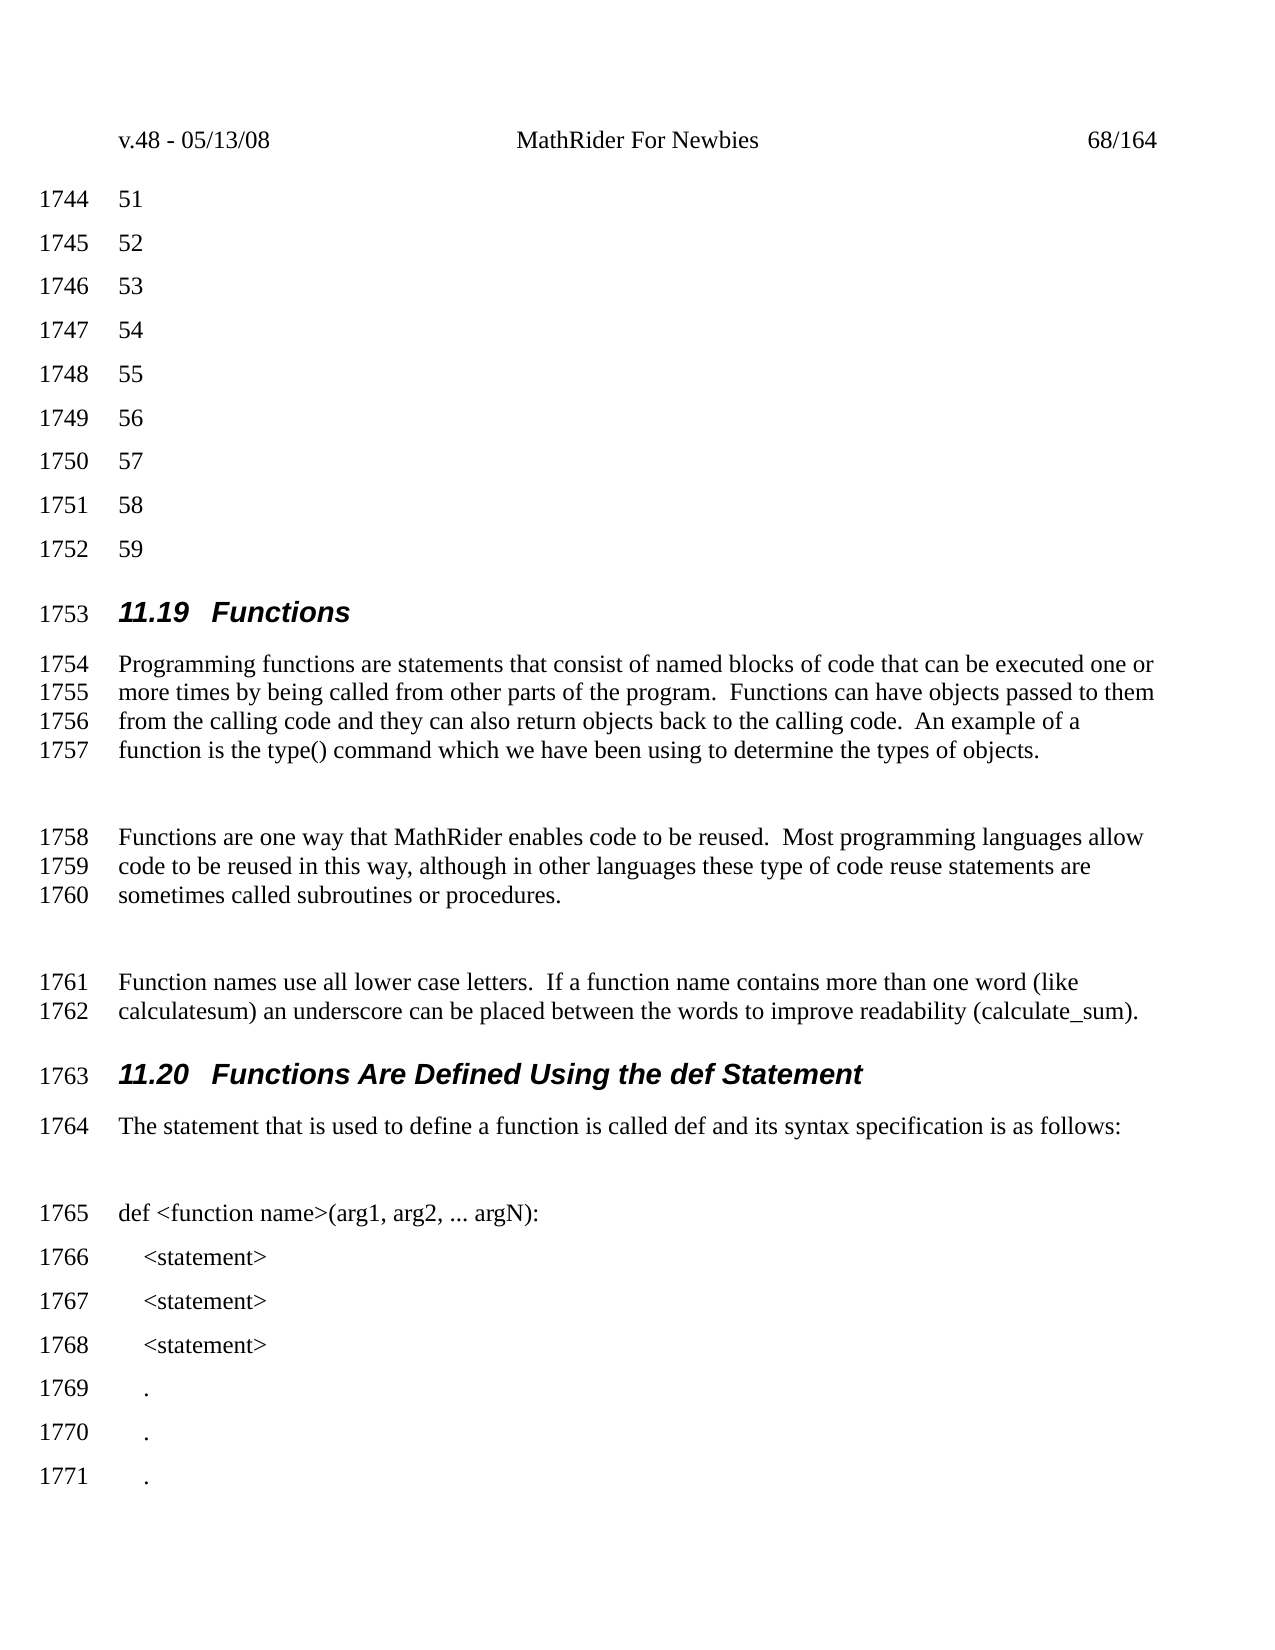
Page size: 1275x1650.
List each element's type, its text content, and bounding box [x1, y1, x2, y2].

text 54 [118, 315, 1157, 344]
text 51 [118, 184, 1157, 213]
text <statement> [118, 1286, 1157, 1315]
text . [118, 1461, 1157, 1490]
text 59 [118, 534, 1157, 563]
text def <function name>(arg1, arg2, ... argN): [118, 1198, 1157, 1227]
subtitle Functions [118, 595, 1157, 629]
text The statement that is used to define a function is called def and its syntax specification is as follows: [118, 1111, 1157, 1140]
text Function names use all lower case letters. If a function name contains more than one word (like calculatesum) an underscore can be placed between the words to improve readability (calculate_sum). [118, 967, 1157, 1025]
text 53 [118, 271, 1157, 300]
text 52 [118, 228, 1157, 256]
text 56 [118, 403, 1157, 431]
text <statement> [118, 1242, 1157, 1271]
subtitle Functions Are Defined Using the def Statement [118, 1057, 1157, 1091]
text . [118, 1417, 1157, 1446]
text 58 [118, 490, 1157, 519]
text 57 [118, 446, 1157, 475]
text Programming functions are statements that consist of named blocks of code that can be executed one or more times by being called from other parts of the program. Functions can have objects passed to them from the calling code and they can also return objects back to the calling code. An example of a function is the type() command which we have been using to determine the types of objects. [118, 649, 1157, 764]
text Functions are one way that MathRider enables code to be reused. Most programming languages allow code to be reused in this way, although in other languages these type of code reuse statements are sometimes called subroutines or procedures. [118, 822, 1157, 909]
text 55 [118, 359, 1157, 388]
text <statement> [118, 1330, 1157, 1358]
text . [118, 1373, 1157, 1402]
